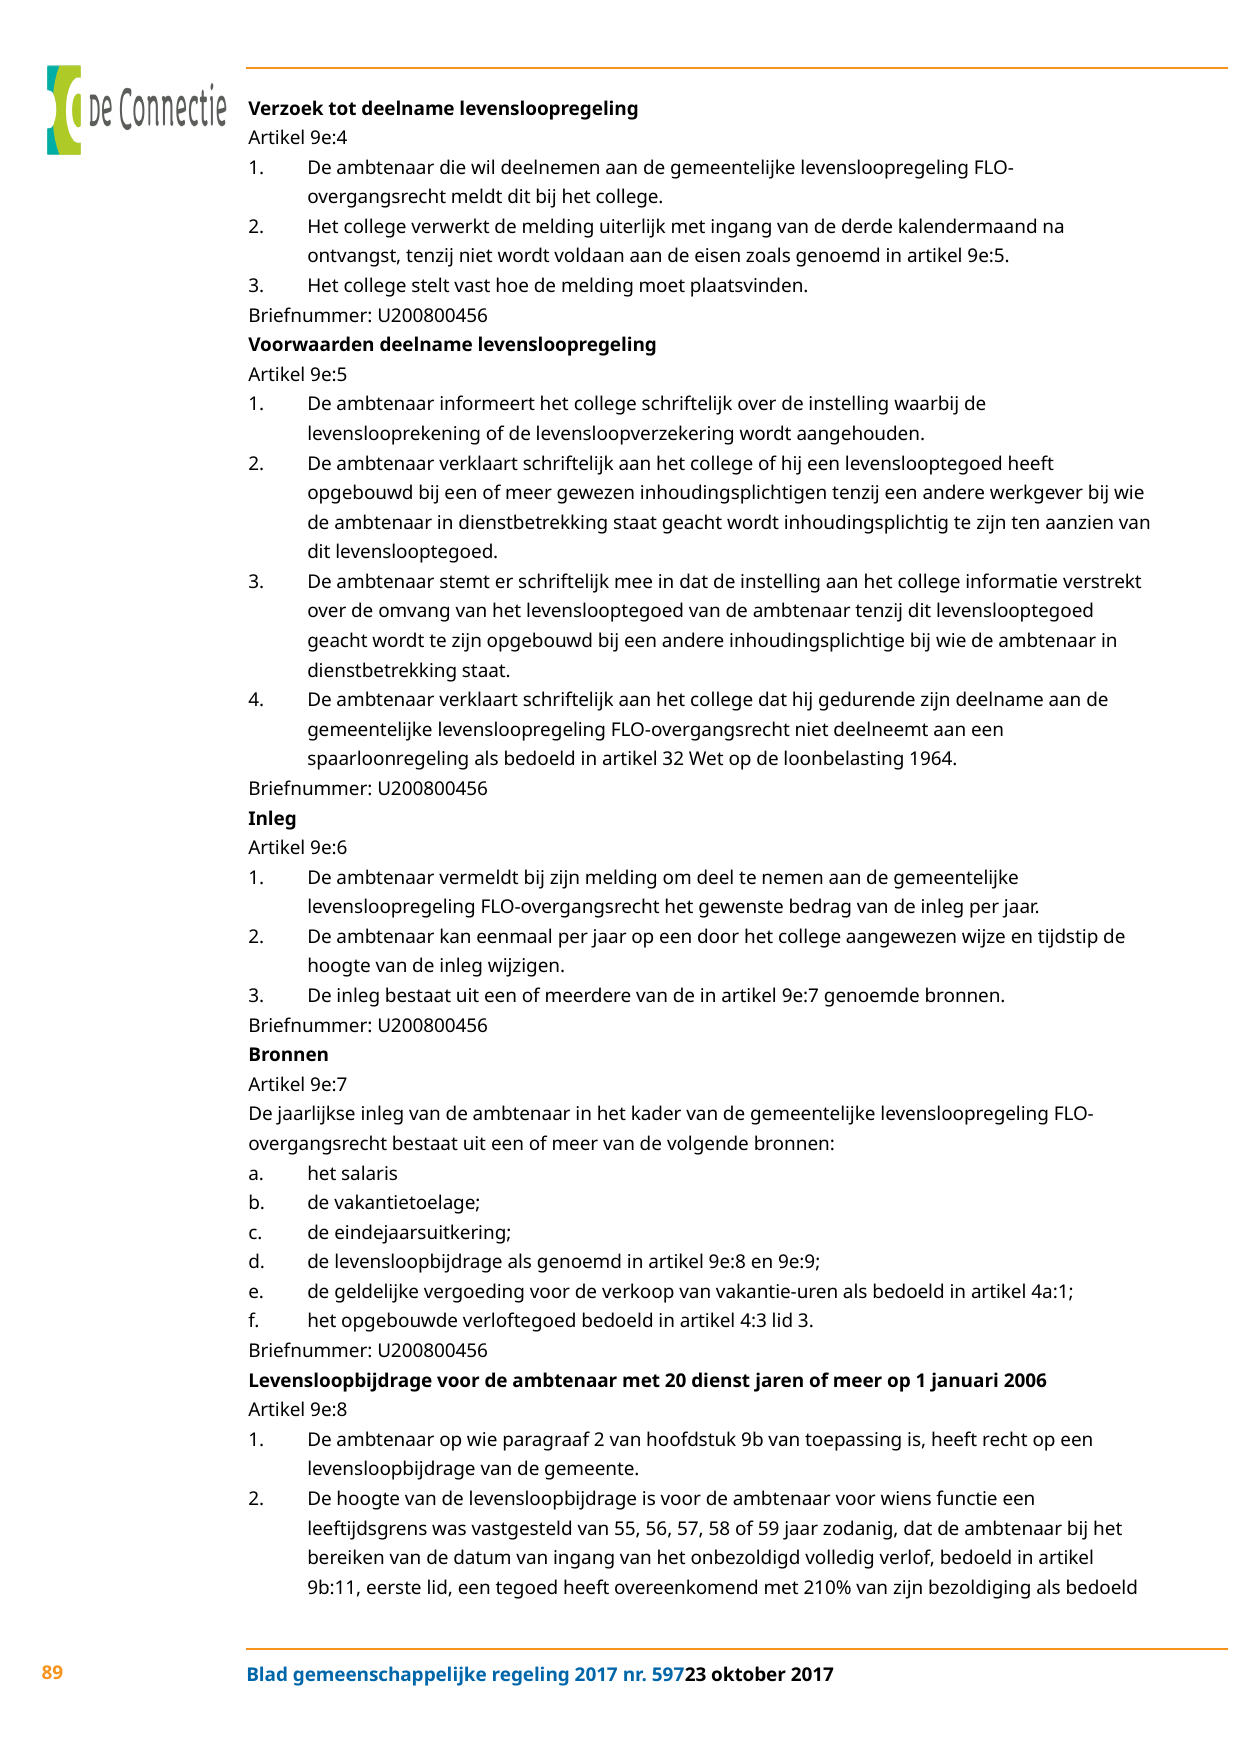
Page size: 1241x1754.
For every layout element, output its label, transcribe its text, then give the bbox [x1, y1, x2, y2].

list De ambtenaar informeert het college schriftelijk over de instelling waarbij de levenslooprekening of de levensloopverzekering wordt aangehouden. [248, 391, 1152, 446]
text Voorwaarden deelname levensloopregeling [248, 331, 1152, 357]
list De inleg bestaat uit een of meerdere van de in artikel 9e:7 genoemde bronnen. [248, 982, 1152, 1008]
list De ambtenaar stemt er schriftelijk mee in dat de instelling aan het college informatie verstrekt over de omvang van het levenslooptegoed van de ambtenaar tenzij dit levenslooptegoed geacht wordt te zijn opgebouwd bij een andere inhoudingsplichtige bij wie de ambtenaar in dienstbetrekking staat. [248, 568, 1152, 683]
list De ambtenaar verklaart schriftelijk aan het college dat hij gedurende zijn deelname aan de gemeentelijke levensloopregeling FLO-overgangsrecht niet deelneemt aan een spaarloonregeling als bedoeld in artikel 32 Wet op de loonbelasting 1964. [248, 686, 1152, 771]
list de eindejaarsuitkering; [248, 1219, 1152, 1245]
list Het college verwerkt de melding uiterlijk met ingang van de derde kalendermaand na ontvangst, tenzij niet wordt voldaan aan de eisen zoals genoemd in artikel 9e:5. [248, 213, 1152, 268]
text Artikel 9e:7 [248, 1071, 1152, 1097]
text Artikel 9e:5 [248, 361, 1152, 387]
list de levensloopbijdrage als genoemd in artikel 9e:8 en 9e:9; [248, 1248, 1152, 1274]
text Bronnen [248, 1041, 1152, 1067]
text Artikel 9e:6 [248, 834, 1152, 860]
list De ambtenaar op wie paragraaf 2 van hoofdstuk 9b van toepassing is, heeft recht op een levensloopbijdrage van de gemeente. [248, 1426, 1152, 1481]
text Artikel 9e:4 [248, 124, 1152, 150]
list het opgebouwde verloftegoed bedoeld in artikel 4:3 lid 3. [248, 1308, 1152, 1333]
text Briefnummer: U200800456 [248, 302, 1152, 328]
text Levensloopbijdrage voor de ambtenaar met 20 dienst jaren of meer op 1 januari 2006 [248, 1367, 1152, 1393]
list de geldelijke vergoeding voor de verkoop van vakantie-uren als bedoeld in artikel 4a:1; [248, 1278, 1152, 1304]
list de vakantietoelage; [248, 1189, 1152, 1215]
text De jaarlijkse inleg van de ambtenaar in het kader van de gemeentelijke levensloopregeling FLO-overgangsrecht bestaat uit een of meer van de volgende bronnen: [248, 1101, 1152, 1156]
text Briefnummer: U200800456 [248, 775, 1152, 801]
list De ambtenaar die wil deelnemen aan de gemeentelijke levensloopregeling FLO-overgangsrecht meldt dit bij het college. [248, 154, 1152, 209]
text Briefnummer: U200800456 [248, 1337, 1152, 1363]
text Briefnummer: U200800456 [248, 1012, 1152, 1038]
text Inleg [248, 805, 1152, 831]
list De hoogte van de levensloopbijdrage is voor de ambtenaar voor wiens functie een leeftijdsgrens was vastgesteld van 55, 56, 57, 58 of 59 jaar zodanig, dat de ambtenaar bij het bereiken van de datum van ingang van het onbezoldigd volledig verlof, bedoeld in artikel 9b:11, eerste lid, een tegoed heeft overeenkomend met 210% van zijn bezoldiging als bedoeld [248, 1485, 1152, 1600]
text Verzoek tot deelname levensloopregeling [248, 95, 1152, 121]
list De ambtenaar kan eenmaal per jaar op een door het college aangewezen wijze en tijdstip de hoogte van de inleg wijzigen. [248, 923, 1152, 978]
picture [41, 47, 231, 172]
list Het college stelt vast hoe de melding moet plaatsvinden. [248, 272, 1152, 298]
list het salaris [248, 1160, 1152, 1186]
text Artikel 9e:8 [248, 1396, 1152, 1422]
list De ambtenaar verklaart schriftelijk aan het college of hij een levenslooptegoed heeft opgebouwd bij een of meer gewezen inhoudingsplichtigen tenzij een andere werkgever bij wie de ambtenaar in dienstbetrekking staat geacht wordt inhoudingsplichtig te zijn ten aanzien van dit levenslooptegoed. [248, 450, 1152, 564]
list De ambtenaar vermeldt bij zijn melding om deel te nemen aan de gemeentelijke levensloopregeling FLO-overgangsrecht het gewenste bedrag van de inleg per jaar. [248, 864, 1152, 919]
